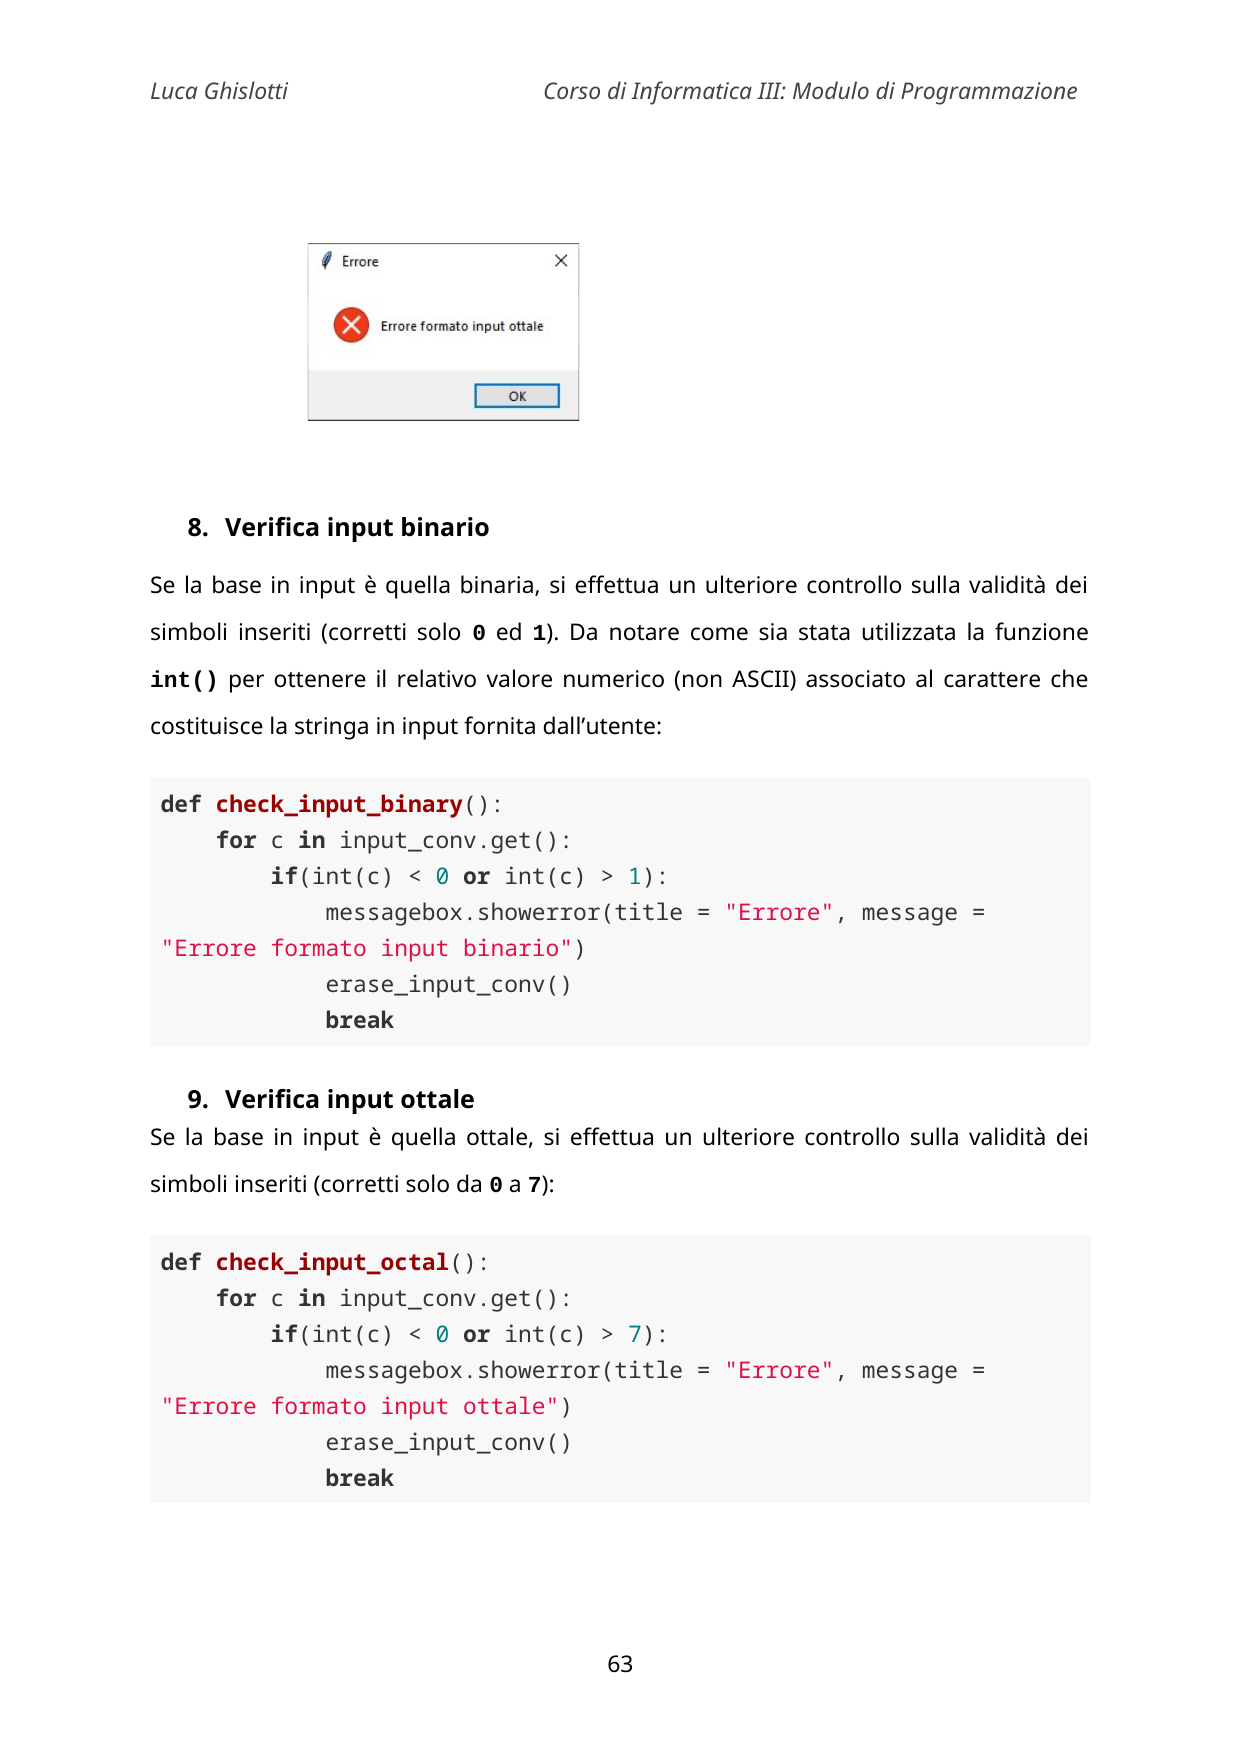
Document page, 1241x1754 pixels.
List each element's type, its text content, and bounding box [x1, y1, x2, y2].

table_header def check_input_binary(): for c in input_conv.get(): if(int(c) < 0 or int(c) > 1): messagebox.showerror(title = "Errore", message = "Errore formato input binario") erase_input_conv() break [150, 778, 1091, 1046]
table_header def check_input_octal(): for c in input_conv.get(): if(int(c) < 0 or int(c) > 7): messagebox.showerror(title = "Errore", message = "Errore formato input ottale") erase_input_conv() break [150, 1235, 1091, 1503]
picture [307, 243, 580, 421]
text Se la base in input è quella ottale, si effettua un ulteriore controllo sulla validità dei simboli inseriti (corretti solo da 0 a 7): [150, 1121, 1090, 1199]
subtitle Verifica input ottale [187, 1082, 1090, 1116]
text Se la base in input è quella binaria, si effettua un ulteriore controllo sulla validità dei simboli inseriti (corretti solo 0 ed 1). Da notare come sia stata utilizzata la funzione int() per ottenere il relativo valore numerico (non ASCII) associato al carattere che costituisce la stringa in input fornita dall’utente: [150, 569, 1090, 741]
subtitle Verifica input binario [187, 509, 1090, 543]
